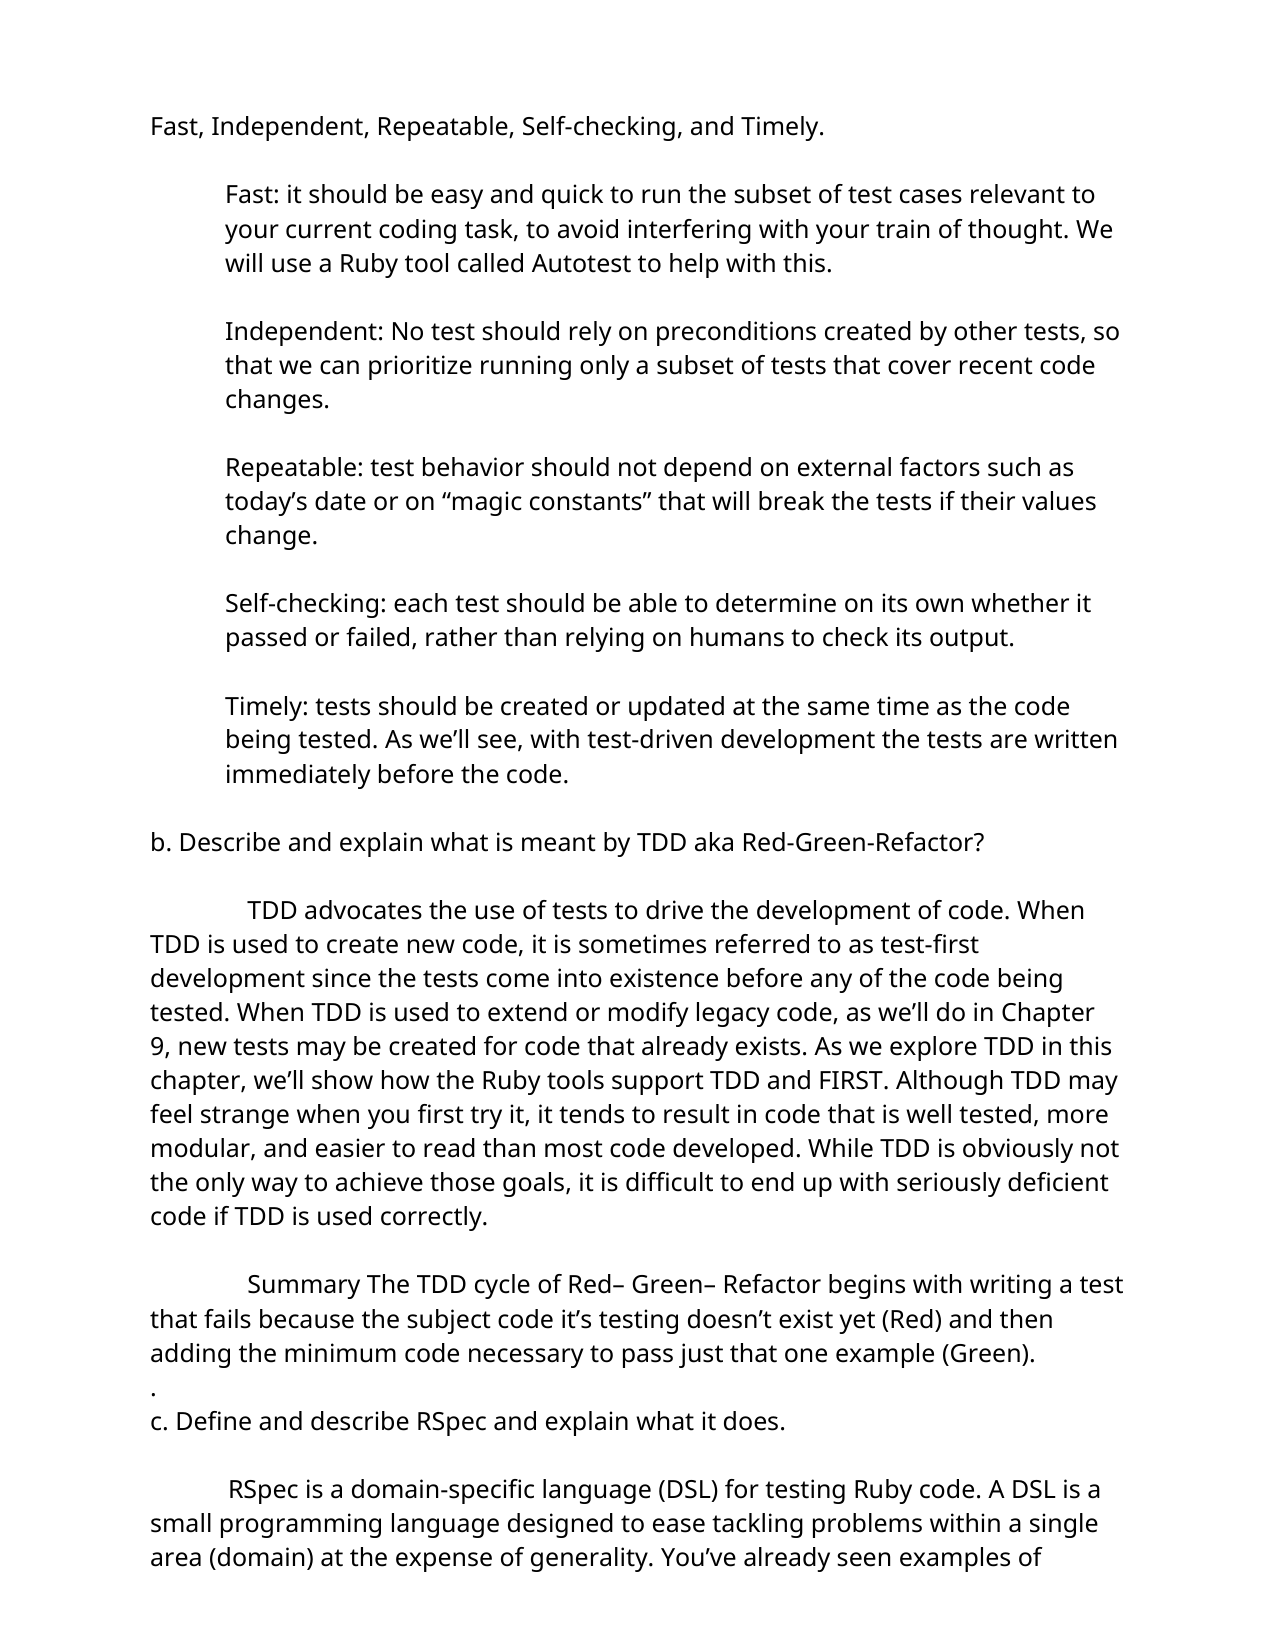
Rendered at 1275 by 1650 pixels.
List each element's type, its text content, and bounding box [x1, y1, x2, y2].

text Fast: it should be easy and quick to run the subset of test cases relevant to your current coding task, to avoid interfering with your train of thought. We will use a Ruby tool called Autotest to help with this. [225, 177, 1125, 279]
text Fast, Independent, Repeatable, Self-checking, and Timely. [150, 109, 1125, 143]
text b. Describe and explain what is meant by TDD aka Red-Green-Refactor? [150, 824, 1125, 858]
text c. Define and describe RSpec and explain what it does. [150, 1403, 1125, 1437]
text Timely: tests should be created or updated at the same time as the code being tested. As we’ll see, with test-driven development the tests are written immediately before the code. [225, 688, 1125, 790]
text Self-checking: each test should be able to determine on its own whether it passed or failed, rather than relying on humans to check its output. [225, 586, 1125, 654]
text Independent: No test should rely on preconditions created by other tests, so that we can prioritize running only a subset of tests that cover recent code changes. [225, 313, 1125, 416]
text . [150, 1369, 1125, 1403]
text Summary The TDD cycle of Red– Green– Refactor begins with writing a test that fails because the subject code it’s testing doesn’t exist yet (Red) and then adding the minimum code necessary to pass just that one example (Green). [150, 1267, 1125, 1369]
text RSpec is a domain-specific language (DSL) for testing Ruby code. A DSL is a small programming language designed to ease tackling problems within a single area (domain) at the expense of generality. You’ve already seen examples of [150, 1472, 1125, 1574]
text Repeatable: test behavior should not depend on external factors such as today’s date or on “magic constants” that will break the tests if their values change. [225, 450, 1125, 552]
text TDD advocates the use of tests to drive the development of code. When TDD is used to create new code, it is sometimes referred to as test-first development since the tests come into existence before any of the code being tested. When TDD is used to extend or modify legacy code, as we’ll do in Chapter 9, new tests may be created for code that already exists. As we explore TDD in this chapter, we’ll show how the Ruby tools support TDD and FIRST. Although TDD may feel strange when you first try it, it tends to result in code that is well tested, more modular, and easier to read than most code developed. While TDD is obviously not the only way to achieve those goals, it is difficult to end up with seriously deficient code if TDD is used correctly. [150, 892, 1125, 1233]
